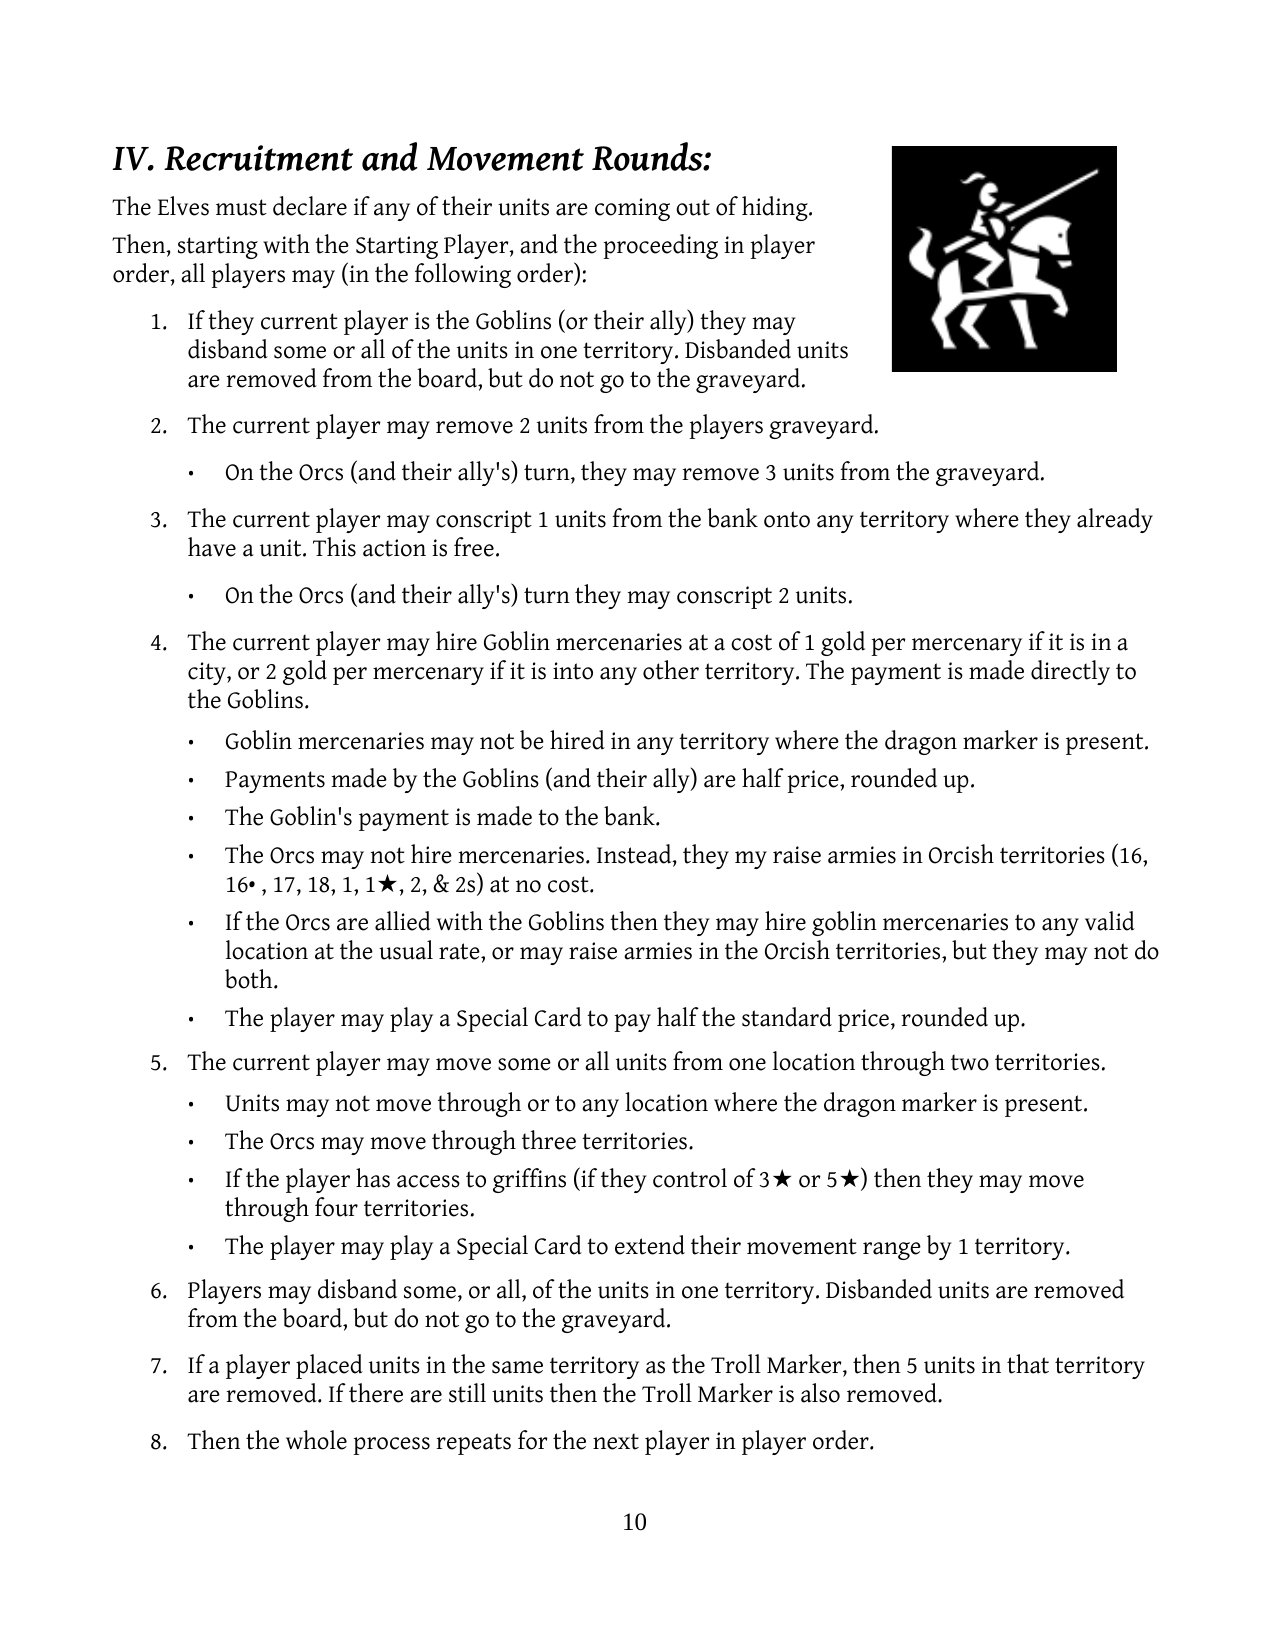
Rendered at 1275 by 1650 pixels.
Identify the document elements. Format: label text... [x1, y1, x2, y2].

list The Orcs may move through three territories. [187, 1127, 1162, 1156]
text [1117, 231, 1162, 289]
list The player may play a Special Card to extend their movement range by 1 territory. [187, 1232, 1162, 1261]
text The Elves must declare if any of their units are coming out of hiding. [112, 193, 891, 222]
list On the Orcs (and their ally's) turn they may conscript 2 units. [187, 582, 1162, 611]
list The Orcs may not hire mercenaries. Instead, they my raise armies in Orcish territories (16, 16• , 17, 18, 1, 1★, 2, & 2s) at no cost. [187, 841, 1162, 899]
list On the Orcs (and their ally's) turn, they may remove 3 units from the graveyard. [187, 459, 1162, 488]
list The player may play a Special Card to pay half the standard price, rounded up. [187, 1004, 1162, 1033]
text Then, starting with the Starting Player, and the proceeding in player order, all players may (in the following order): [112, 231, 891, 289]
list The Goblin's payment is made to the bank. [187, 803, 1162, 832]
list If they current player is the Goblins (or their ally) they may disband some or all of the units in one territory. Disbanded units are removed from the board, but do not go to the graveyard. [150, 307, 1162, 394]
list If the Orcs are allied with the Goblins then they may hire goblin mercenaries to any valid location at the usual rate, or may raise armies in the Orcish territories, but they may not do both. [187, 908, 1162, 995]
list Goblin mercenaries may not be hired in any territory where the dragon marker is present. [187, 727, 1162, 756]
subtitle IV. Recruitment and Movement Rounds: [112, 137, 1162, 181]
list The current player may move some or all units from one location through two territories. [150, 1048, 1162, 1077]
list If the player has access to griffins (if they control of 3★ or 5★) then they may move through four territories. [187, 1165, 1162, 1223]
list Then the whole process repeats for the next player in player order. [150, 1428, 1162, 1457]
picture [891, 146, 1117, 372]
list If a player placed units in the same territory as the Troll Marker, then 5 units in that territory are removed. If there are still units then the Troll Marker is also removed. [150, 1352, 1162, 1410]
list The current player may conscript 1 units from the bank onto any territory where they already have a unit. This action is free. [150, 506, 1162, 564]
list Units may not move through or to any location where the dragon marker is present. [187, 1089, 1162, 1118]
list Payments made by the Goblins (and their ally) are half price, rounded up. [187, 765, 1162, 794]
list Players may disband some, or all, of the units in one territory. Disbanded units are removed from the board, but do not go to the graveyard. [150, 1276, 1162, 1334]
list The current player may remove 2 units from the players graveyard. [150, 412, 1162, 441]
list The current player may hire Goblin mercenaries at a cost of 1 gold per mercenary if it is in a city, or 2 gold per mercenary if it is into any other territory. The payment is made directly to the Goblins. [150, 628, 1162, 715]
